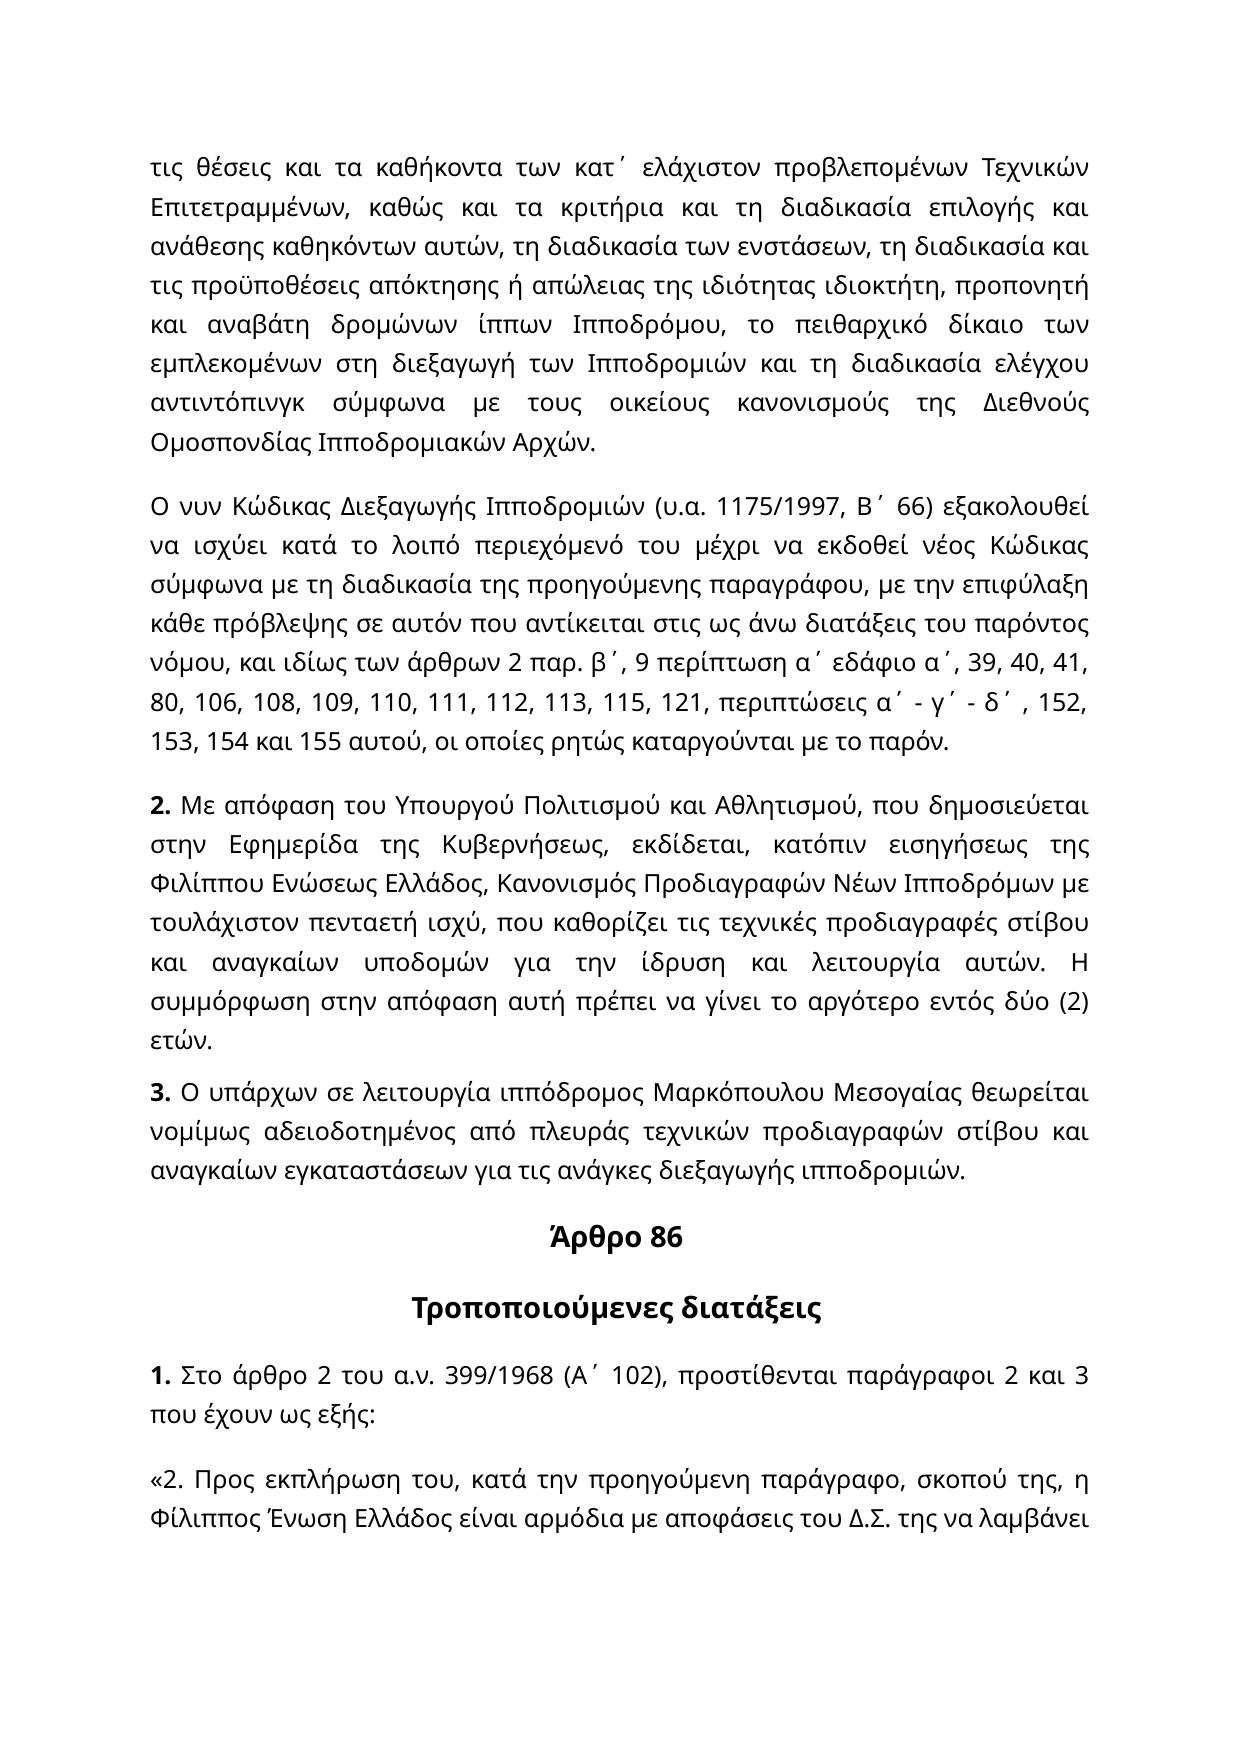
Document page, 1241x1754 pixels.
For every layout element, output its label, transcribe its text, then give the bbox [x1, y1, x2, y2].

text τις θέσεις και τα καθήκοντα των κατ΄ ελάχιστον προβλεπομένων Τεχνικών Επιτετραμμένων, καθώς και τα κριτήρια και τη διαδικασία επιλογής και ανάθεσης καθηκόντων αυτών, τη διαδικασία των ενστάσεων, τη διαδικασία και τις προϋποθέσεις απόκτησης ή απώλειας της ιδιότητας ιδιοκτήτη, προπονητή και αναβάτη δρομώνων ίππων Ιπποδρόμου, το πειθαρχικό δίκαιο των εμπλεκομένων στη διεξαγωγή των Ιπποδρομιών και τη διαδικασία ελέγχου αντιντόπινγκ σύμφωνα με τους οικείους κανονισμούς της Διεθνούς Ομοσπονδίας Ιπποδρομιακών Αρχών. [150, 150, 1090, 458]
text «2. Προς εκπλήρωση του, κατά την προηγούμενη παράγραφο, σκοπού της, η Φίλιππος Ένωση Ελλάδος είναι αρμόδια με αποφάσεις του Δ.Σ. της να λαμβάνει [150, 1461, 1090, 1534]
subtitle Τροποποιούμενες διατάξεις [150, 1287, 1090, 1327]
text 2. Με απόφαση του Υπουργού Πολιτισμού και Αθλητισμού, που δημοσιεύεται στην Εφημερίδα της Κυβερνήσεως, εκδίδεται, κατόπιν εισηγήσεως της Φιλίππου Ενώσεως Ελλάδος, Κανονισμός Προδιαγραφών Νέων Ιπποδρόμων με τουλάχιστον πενταετή ισχύ, που καθορίζει τις τεχνικές προδιαγραφές στίβου και αναγκαίων υποδομών για την ίδρυση και λειτουργία αυτών. Η συμμόρφωση στην απόφαση αυτή πρέπει να γίνει το αργότερο εντός δύο (2) ετών. [150, 787, 1090, 1057]
text 3. Ο υπάρχων σε λειτουργία ιππόδρομος Μαρκόπουλου Μεσογαίας θεωρείται νομίμως αδειοδοτημένος από πλευράς τεχνικών προδιαγραφών στίβου και αναγκαίων εγκαταστάσεων για τις ανάγκες διεξαγωγής ιπποδρομιών. [150, 1074, 1090, 1187]
subtitle Άρθρο 86 [150, 1217, 1090, 1256]
text Ο νυν Κώδικας Διεξαγωγής Ιπποδρομιών (υ.α. 1175/1997, Β΄ 66) εξακολουθεί να ισχύει κατά το λοιπό περιεχόμενό του μέχρι να εκδοθεί νέος Κώδικας σύμφωνα με τη διαδικασία της προηγούμενης παραγράφου, με την επιφύλαξη κάθε πρόβλεψης σε αυτόν που αντίκειται στις ως άνω διατάξεις του παρόντος νόμου, και ιδίως των άρθρων 2 παρ. β΄, 9 περίπτωση α΄ εδάφιο α΄, 39, 40, 41, 80, 106, 108, 109, 110, 111, 112, 113, 115, 121, περιπτώσεις α΄ - γ΄ - δ΄ , 152, 153, 154 και 155 αυτού, οι οποίες ρητώς καταργούνται με το παρόν. [150, 488, 1090, 757]
text 1. Στο άρθρο 2 του α.ν. 399/1968 (Α΄ 102), προστίθενται παράγραφοι 2 και 3 που έχουν ως εξής: [150, 1358, 1090, 1431]
